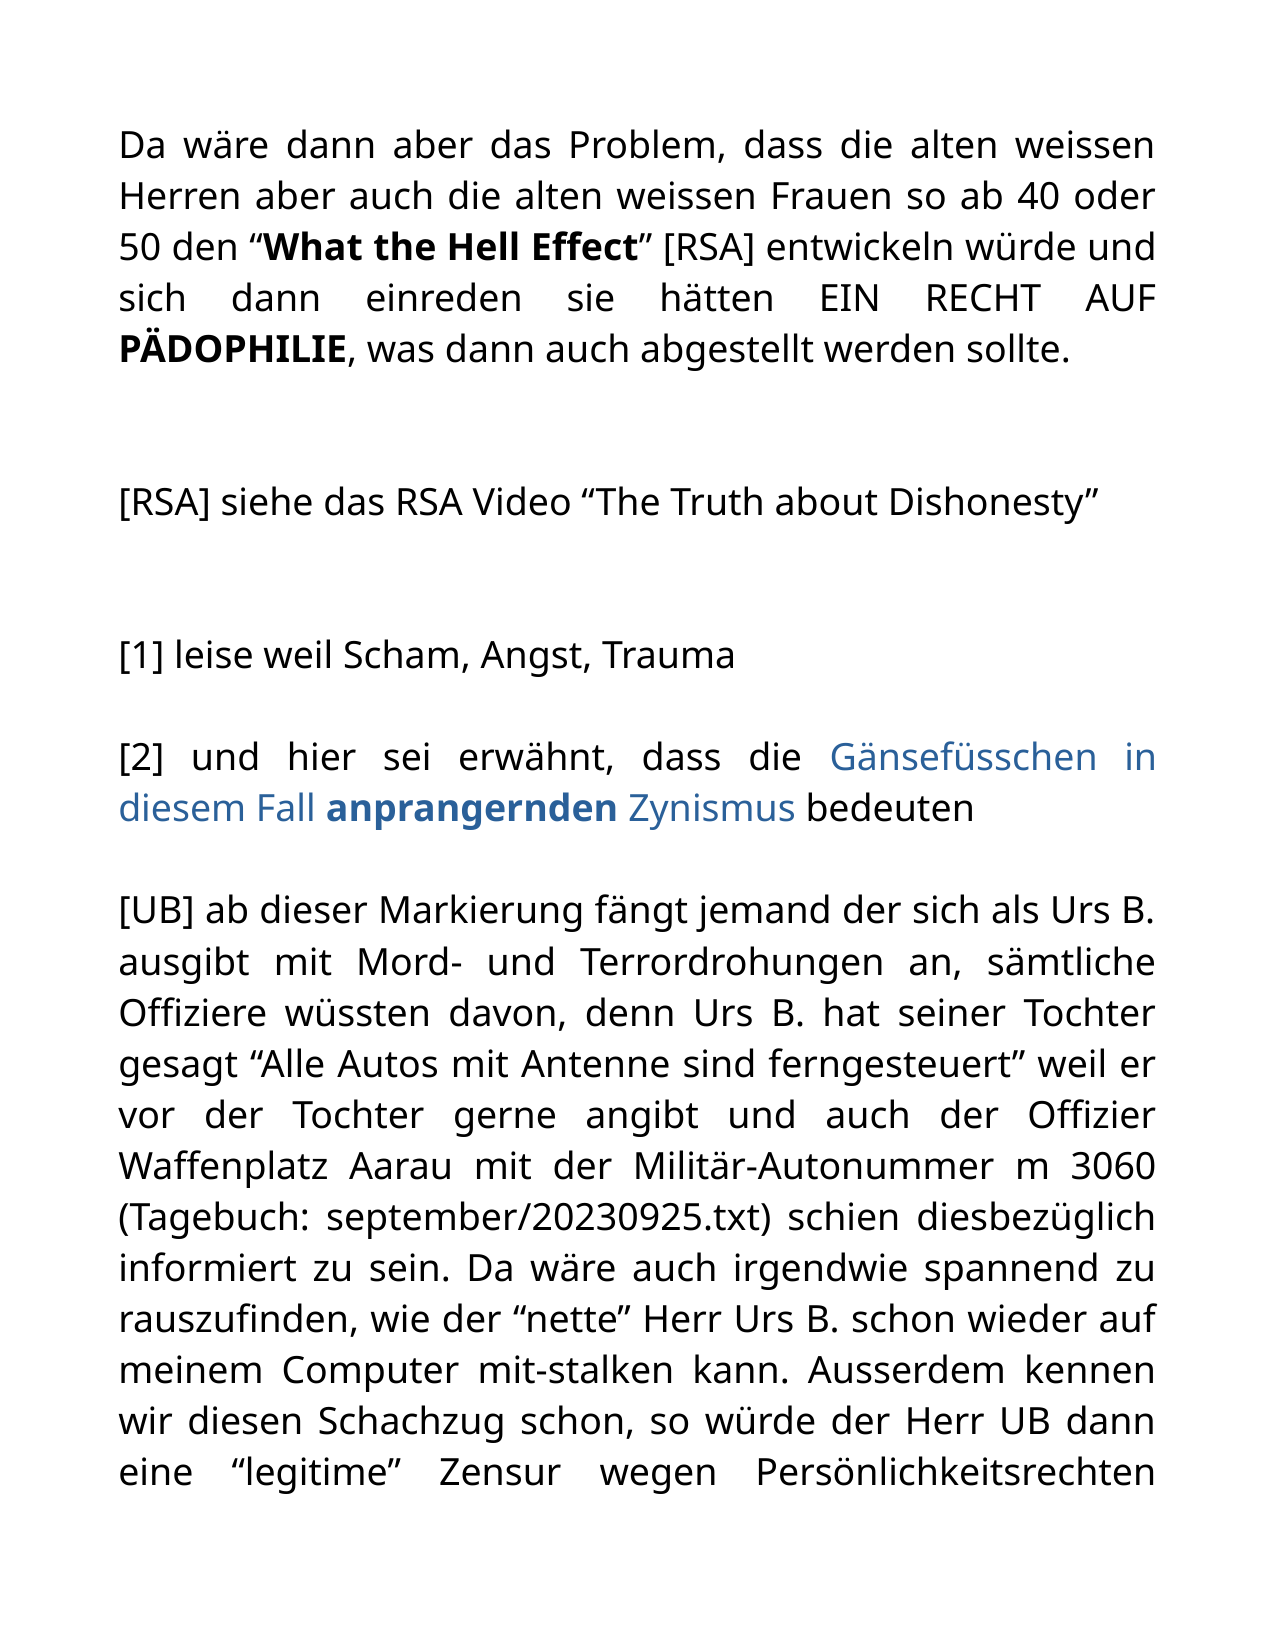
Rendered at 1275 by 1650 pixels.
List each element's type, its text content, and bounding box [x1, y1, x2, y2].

text Da wäre dann aber das Problem, dass die alten weissen Herren aber auch die alten weissen Frauen so ab 40 oder 50 den “What the Hell Effect” [RSA] entwickeln würde und sich dann einreden sie hätten EIN RECHT AUF PÄDOPHILIE, was dann auch abgestellt werden sollte. [118, 118, 1157, 373]
text [RSA] siehe das RSA Video “The Truth about Dishonesty” [118, 475, 1157, 526]
text [2] und hier sei erwähnt, dass die Gänsefüsschen in diesem Fall anprangernden Zynismus bedeuten [118, 731, 1157, 833]
text [UB] ab dieser Markierung fängt jemand der sich als Urs B. ausgibt mit Mord- und Terrordrohungen an, sämtliche Offiziere wüssten davon, denn Urs B. hat seiner Tochter gesagt “Alle Autos mit Antenne sind ferngesteuert” weil er vor der Tochter gerne angibt und auch der Offizier Waffenplatz Aarau mit der Militär-Autonummer m 3060 (Tagebuch: september/20230925.txt) schien diesbezüglich informiert zu sein. Da wäre auch irgendwie spannend zu rauszufinden, wie der “nette” Herr Urs B. schon wieder auf meinem Computer mit-stalken kann. Ausserdem kennen wir diesen Schachzug schon, so würde der Herr UB dann eine “legitime” Zensur wegen Persönlichkeitsrechten [118, 884, 1157, 1496]
text [1] leise weil Scham, Angst, Trauma [118, 628, 1157, 679]
